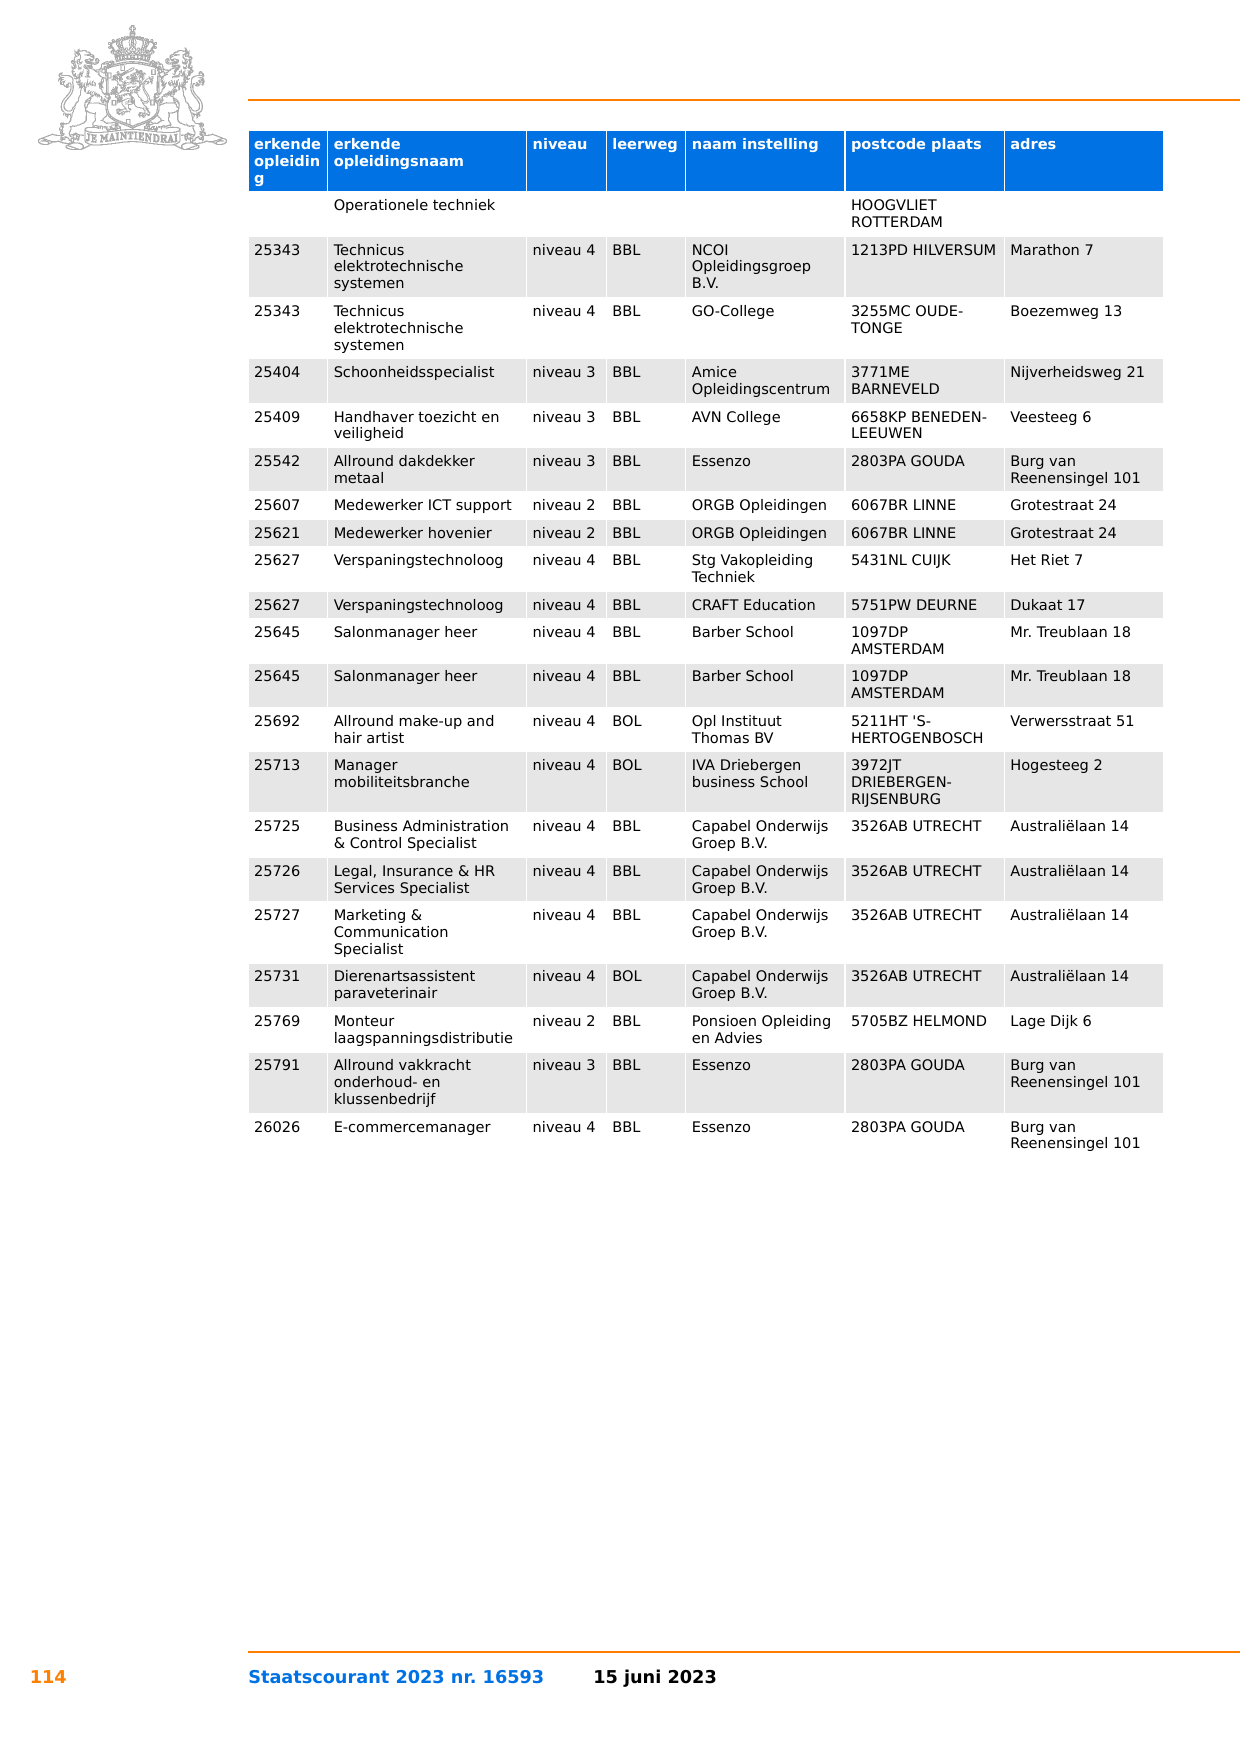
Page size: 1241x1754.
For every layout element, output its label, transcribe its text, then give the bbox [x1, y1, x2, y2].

table_cell Opl Instituut Thomas BV [686, 708, 844, 751]
table_cell BBL [607, 493, 685, 519]
table_cell HOOGVLIET ROTTERDAM [846, 192, 1004, 236]
table_cell [527, 192, 606, 236]
table_header leerweg [607, 131, 685, 191]
table_cell Verwersstraat 51 [1005, 708, 1163, 751]
table_cell Capabel Onderwijs Groep B.V. [686, 902, 844, 963]
table_cell 6067BR LINNE [846, 520, 1004, 546]
table_cell [607, 192, 685, 236]
table_cell Grotestraat 24 [1005, 520, 1163, 546]
table_cell 5705BZ HELMOND [846, 1008, 1004, 1051]
table_cell Monteur laagspanningsdistributie [328, 1008, 526, 1051]
table_cell 3972JT DRIEBERGEN-RIJSENBURG [846, 752, 1004, 812]
table_cell 3526AB UTRECHT [846, 964, 1004, 1007]
table_cell 25726 [249, 858, 327, 901]
table_cell niveau 4 [527, 1114, 606, 1157]
table_cell BOL [607, 752, 685, 812]
table_cell Essenzo [686, 448, 844, 491]
table_cell 25409 [249, 404, 327, 447]
table_cell Essenzo [686, 1114, 844, 1157]
table_cell 25769 [249, 1008, 327, 1051]
table_cell IVA Driebergen business School [686, 752, 844, 812]
table_cell 25713 [249, 752, 327, 812]
table_cell BBL [607, 298, 685, 358]
table_cell Technicus elektrotechnische systemen [328, 298, 526, 358]
table_cell Boezemweg 13 [1005, 298, 1163, 358]
table_cell Legal, Insurance & HR Services Specialist [328, 858, 526, 901]
table_cell Nijverheidsweg 21 [1005, 359, 1163, 403]
table_cell E-commercemanager [328, 1114, 526, 1157]
table_cell BBL [607, 902, 685, 963]
table_cell BBL [607, 404, 685, 447]
table_cell CRAFT Education [686, 592, 844, 618]
table_cell BBL [607, 359, 685, 403]
table_cell BBL [607, 1053, 685, 1113]
table_cell 25645 [249, 619, 327, 662]
table_cell niveau 4 [527, 619, 606, 662]
table_cell GO-College [686, 298, 844, 358]
table_cell 25725 [249, 814, 327, 857]
table_cell BBL [607, 1008, 685, 1051]
table_cell Capabel Onderwijs Groep B.V. [686, 964, 844, 1007]
table_cell Mr. Treublaan 18 [1005, 664, 1163, 707]
table_cell Verspaningstechnoloog [328, 547, 526, 591]
table_cell Marketing & Communication Specialist [328, 902, 526, 963]
table_cell 3526AB UTRECHT [846, 814, 1004, 857]
table_cell niveau 2 [527, 493, 606, 519]
table_cell Capabel Onderwijs Groep B.V. [686, 858, 844, 901]
table_cell niveau 4 [527, 547, 606, 591]
table_cell BBL [607, 547, 685, 591]
table_cell niveau 3 [527, 1053, 606, 1113]
table_cell Het Riet 7 [1005, 547, 1163, 591]
table_cell ORGB Opleidingen [686, 520, 844, 546]
table_cell Capabel Onderwijs Groep B.V. [686, 814, 844, 857]
table_cell Verspaningstechnoloog [328, 592, 526, 618]
table_cell Handhaver toezicht en veiligheid [328, 404, 526, 447]
table_cell Australiëlaan 14 [1005, 902, 1163, 963]
table_cell Australiëlaan 14 [1005, 964, 1163, 1007]
table_cell Burg van Reenensingel 101 [1005, 1114, 1163, 1157]
table_cell Burg van Reenensingel 101 [1005, 1053, 1163, 1113]
table_header niveau [527, 131, 606, 191]
table_cell 25343 [249, 298, 327, 358]
table_header postcode plaats [846, 131, 1004, 191]
table_cell Medewerker ICT support [328, 493, 526, 519]
table_cell niveau 3 [527, 359, 606, 403]
table_cell niveau 4 [527, 902, 606, 963]
table_cell Salonmanager heer [328, 619, 526, 662]
table_cell niveau 4 [527, 237, 606, 297]
table_cell 25542 [249, 448, 327, 491]
table_cell niveau 2 [527, 520, 606, 546]
table_cell niveau 3 [527, 404, 606, 447]
table_cell niveau 4 [527, 592, 606, 618]
table_cell Technicus elektrotechnische systemen [328, 237, 526, 297]
table_cell BBL [607, 448, 685, 491]
table_cell Mr. Treublaan 18 [1005, 619, 1163, 662]
table_cell Burg van Reenensingel 101 [1005, 448, 1163, 491]
table_cell Allround make-up and hair artist [328, 708, 526, 751]
table_cell Essenzo [686, 1053, 844, 1113]
table_cell 26026 [249, 1114, 327, 1157]
table_cell Barber School [686, 619, 844, 662]
table_cell Lage Dijk 6 [1005, 1008, 1163, 1051]
table_cell [1005, 192, 1163, 236]
table_cell Veesteeg 6 [1005, 404, 1163, 447]
table_cell 25621 [249, 520, 327, 546]
table_cell 25404 [249, 359, 327, 403]
table_cell 25791 [249, 1053, 327, 1113]
table_header naam instelling [686, 131, 844, 191]
table_header adres [1005, 131, 1163, 191]
picture [38, 25, 227, 150]
table_cell niveau 4 [527, 814, 606, 857]
table_cell Marathon 7 [1005, 237, 1163, 297]
table_cell 3771ME BARNEVELD [846, 359, 1004, 403]
table_cell niveau 4 [527, 858, 606, 901]
table_cell 25727 [249, 902, 327, 963]
table_cell NCOI Opleidingsgroep B.V. [686, 237, 844, 297]
table_cell BOL [607, 964, 685, 1007]
table_cell BBL [607, 520, 685, 546]
table_cell Grotestraat 24 [1005, 493, 1163, 519]
table_cell [249, 192, 327, 236]
table_cell Stg Vakopleiding Techniek [686, 547, 844, 591]
table_cell Medewerker hovenier [328, 520, 526, 546]
table_cell 25627 [249, 547, 327, 591]
table_cell Allround dakdekker metaal [328, 448, 526, 491]
table_cell 2803PA GOUDA [846, 448, 1004, 491]
table_cell Dierenartsassistent paraveterinair [328, 964, 526, 1007]
table_cell 1213PD HILVERSUM [846, 237, 1004, 297]
table_cell 25645 [249, 664, 327, 707]
table_cell Australiëlaan 14 [1005, 858, 1163, 901]
table_cell BBL [607, 237, 685, 297]
table_cell BOL [607, 708, 685, 751]
table_cell Allround vakkracht onderhoud- en klussenbedrijf [328, 1053, 526, 1113]
table_cell 25731 [249, 964, 327, 1007]
table_cell 6067BR LINNE [846, 493, 1004, 519]
table_cell 25343 [249, 237, 327, 297]
table_cell [686, 192, 844, 236]
table_cell 2803PA GOUDA [846, 1053, 1004, 1113]
table_cell Manager mobiliteitsbranche [328, 752, 526, 812]
table_cell 2803PA GOUDA [846, 1114, 1004, 1157]
table_cell 25692 [249, 708, 327, 751]
table_header erkende opleidingsnaam [328, 131, 526, 191]
table_cell BBL [607, 858, 685, 901]
table_cell 3255MC OUDE-TONGE [846, 298, 1004, 358]
table_cell 1097DP AMSTERDAM [846, 664, 1004, 707]
table_cell BBL [607, 619, 685, 662]
table_cell Schoonheidsspecialist [328, 359, 526, 403]
table_cell 6658KP BENEDEN-LEEUWEN [846, 404, 1004, 447]
table_cell niveau 3 [527, 448, 606, 491]
table_header erkende opleiding [249, 131, 327, 191]
table_cell 1097DP AMSTERDAM [846, 619, 1004, 662]
table_cell Business Administration & Control Specialist [328, 814, 526, 857]
table_cell niveau 4 [527, 708, 606, 751]
table_cell 3526AB UTRECHT [846, 902, 1004, 963]
table_cell BBL [607, 814, 685, 857]
table_cell Amice Opleidingscentrum [686, 359, 844, 403]
table_cell 5431NL CUIJK [846, 547, 1004, 591]
table_cell niveau 4 [527, 752, 606, 812]
table_cell 3526AB UTRECHT [846, 858, 1004, 901]
table_cell niveau 4 [527, 664, 606, 707]
table_cell ORGB Opleidingen [686, 493, 844, 519]
table_cell niveau 2 [527, 1008, 606, 1051]
table_cell niveau 4 [527, 298, 606, 358]
table_cell BBL [607, 1114, 685, 1157]
table_cell Australiëlaan 14 [1005, 814, 1163, 857]
table_cell niveau 4 [527, 964, 606, 1007]
table_cell Dukaat 17 [1005, 592, 1163, 618]
table_cell 5211HT 'S-HERTOGENBOSCH [846, 708, 1004, 751]
table_cell Salonmanager heer [328, 664, 526, 707]
table_cell Ponsioen Opleiding en Advies [686, 1008, 844, 1051]
table_cell 25607 [249, 493, 327, 519]
table_cell 5751PW DEURNE [846, 592, 1004, 618]
table_cell BBL [607, 592, 685, 618]
table_cell BBL [607, 664, 685, 707]
table_cell 25627 [249, 592, 327, 618]
table_cell AVN College [686, 404, 844, 447]
table_cell Operationele techniek [328, 192, 526, 236]
table_cell Hogesteeg 2 [1005, 752, 1163, 812]
table_cell Barber School [686, 664, 844, 707]
